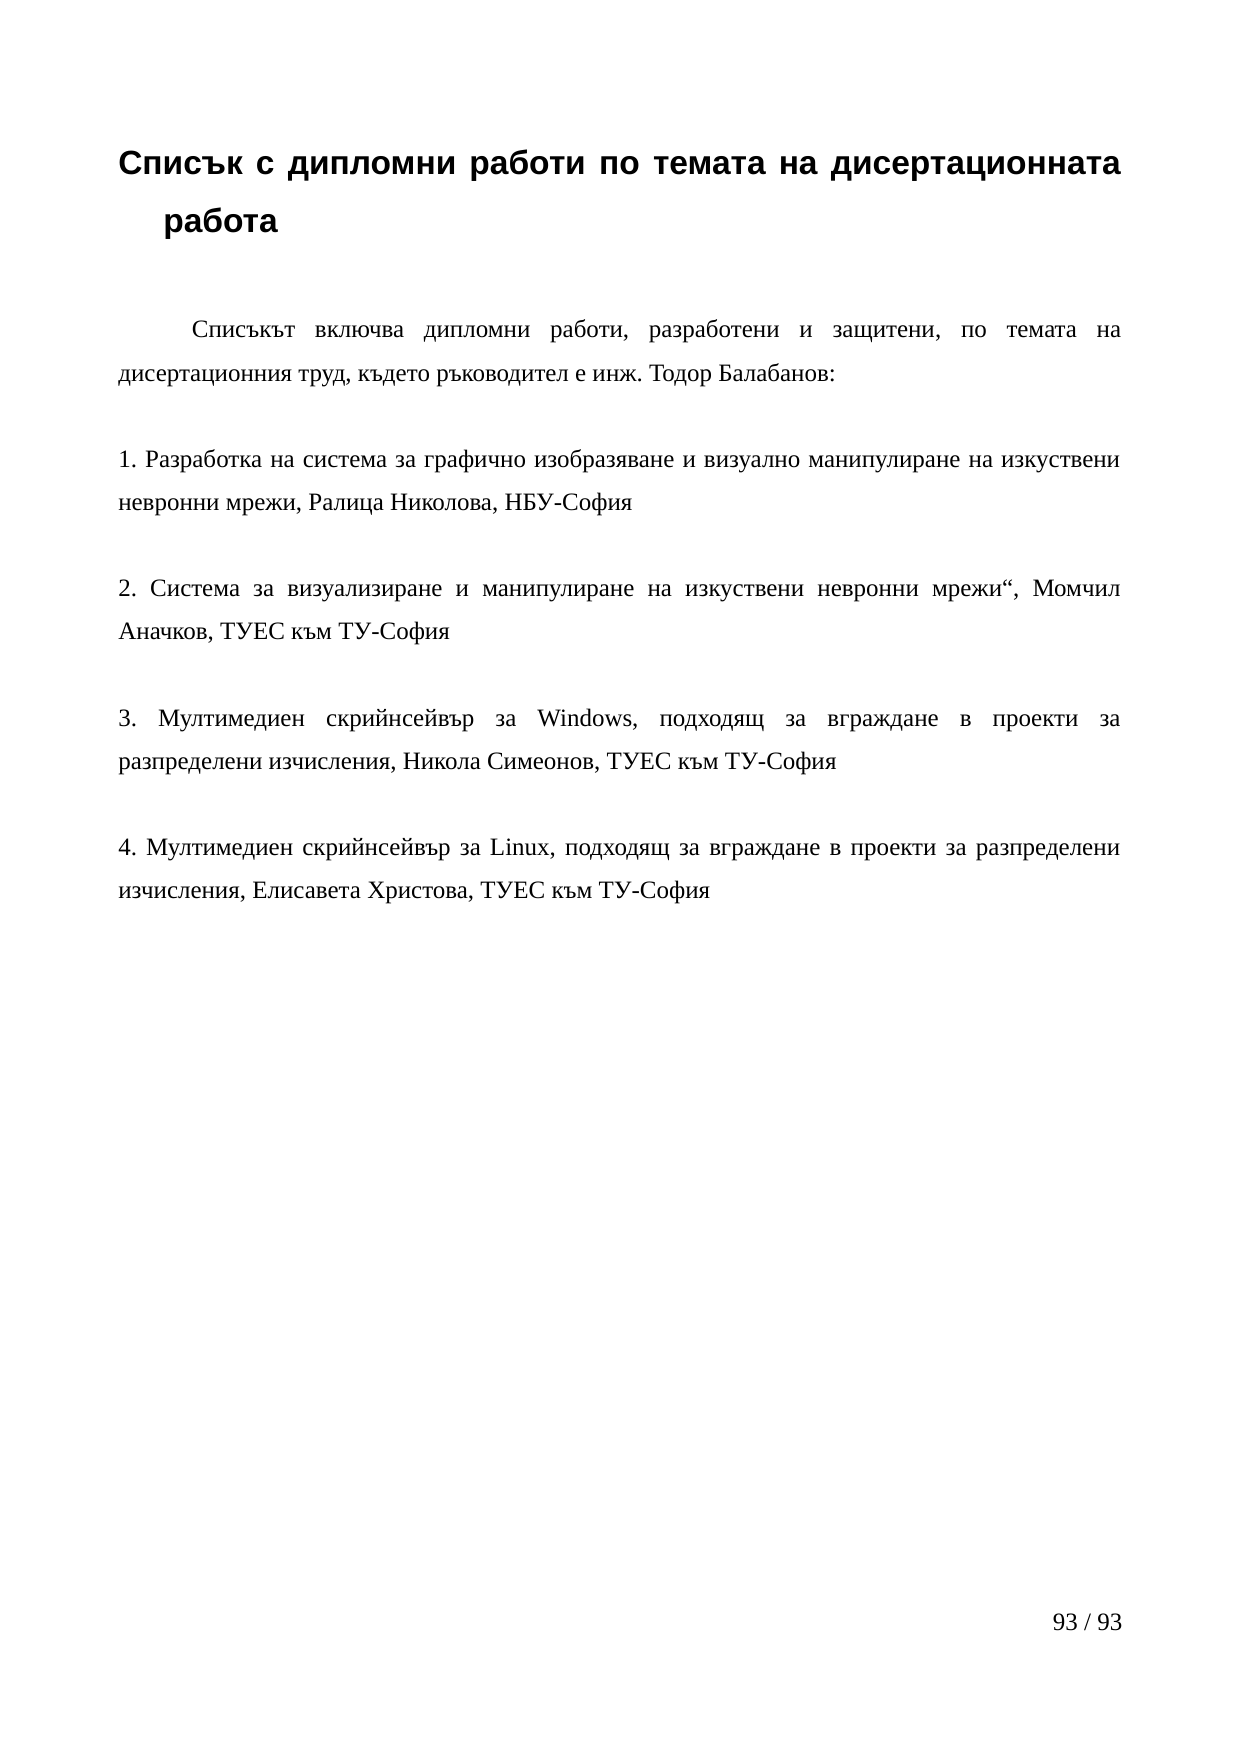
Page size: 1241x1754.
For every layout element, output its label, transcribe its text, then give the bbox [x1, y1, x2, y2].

text Списъкът включва дипломни работи, разработени и защитени, по темата на дисертационния труд, където ръководител е инж. Тодор Балабанов: [118, 314, 1122, 386]
text 1. Разработка на система за графично изобразяване и визуално манипулиране на изкуствени невронни мрежи, Ралица Николова, НБУ-София [118, 444, 1122, 516]
subtitle Списък с дипломни работи по темата на дисертационната работа [118, 143, 1122, 240]
text 3. Мултимедиен скрийнсейвър за Windows, подходящ за вграждане в проекти за разпределени изчисления, Никола Симеонов, ТУЕС към ТУ-София [118, 703, 1122, 774]
text 2. Система за визуализиране и манипулиране на изкуствени невронни мрежи“, Момчил Аначков, ТУЕС към ТУ-София [118, 573, 1122, 645]
text 4. Мултимедиен скрийнсейвър за Linux, подходящ за вграждане в проекти за разпределени изчисления, Елисавета Христова, ТУЕС към ТУ-София [118, 832, 1122, 904]
